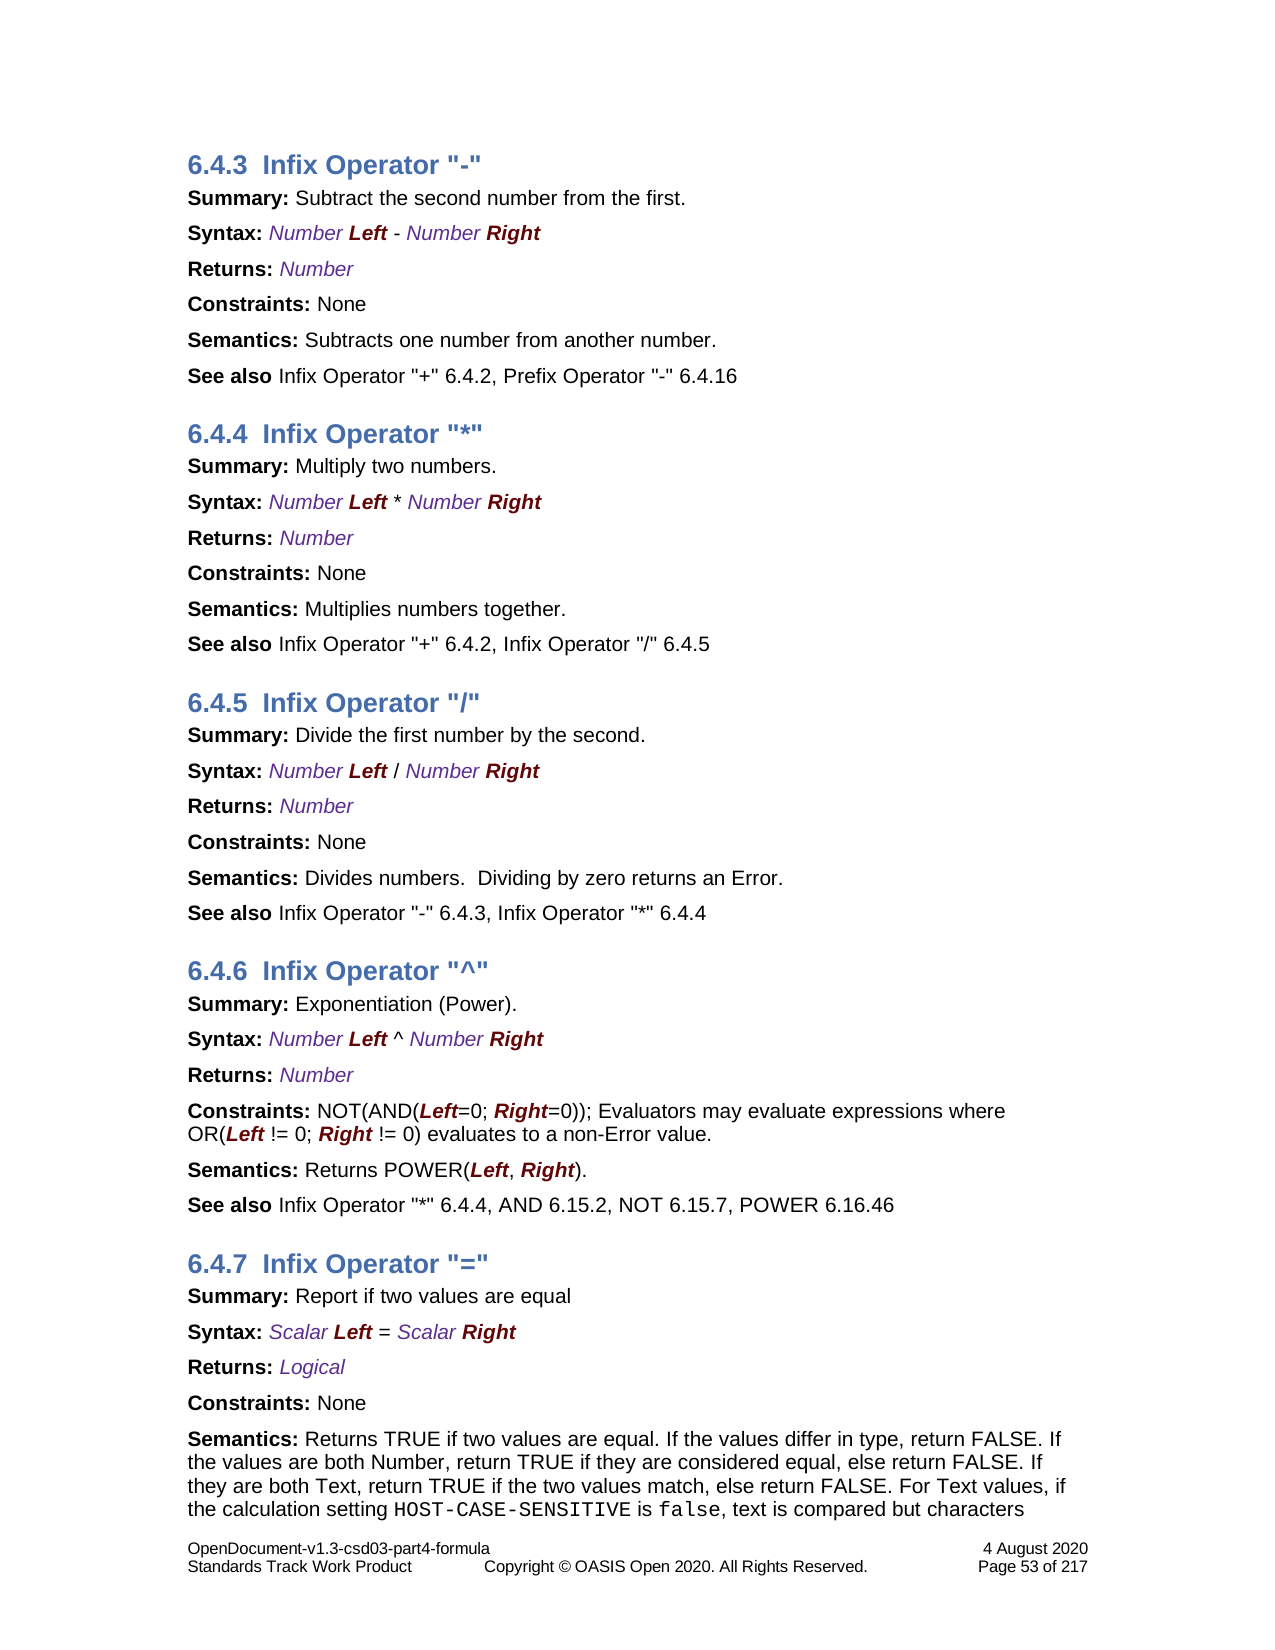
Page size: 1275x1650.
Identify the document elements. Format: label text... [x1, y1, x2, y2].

subtitle Infix Operator "=" [187, 1248, 1088, 1278]
text Syntax: Number Left - Number Right [187, 222, 1088, 245]
text Semantics: Divides numbers. Dividing by zero returns an Error. [187, 866, 1088, 889]
text See also Infix Operator "+" 6.4.2, Prefix Operator "-" 6.4.16 [187, 364, 1088, 388]
text Syntax: Scalar Left = Scalar Right [187, 1320, 1088, 1344]
text Constraints: NOT(AND(Left=0; Right=0)); Evaluators may evaluate expressions where OR(Left != 0; Right != 0) evaluates to a non-Error value. [187, 1099, 1088, 1146]
subtitle Infix Operator "^" [187, 956, 1088, 986]
text Semantics: Multiplies numbers together. [187, 597, 1088, 621]
text Summary: Exponentiation (Power). [187, 992, 1088, 1016]
text Returns: Logical [187, 1356, 1088, 1379]
text Syntax: Number Left / Number Right [187, 759, 1088, 783]
text See also Infix Operator "*" 6.4.4, AND 6.15.2, NOT 6.15.7, POWER 6.16.46 [187, 1194, 1088, 1217]
text Summary: Report if two values are equal [187, 1284, 1088, 1308]
text Returns: Number [187, 1063, 1088, 1087]
text Summary: Multiply two numbers. [187, 455, 1088, 478]
text Semantics: Subtracts one number from another number. [187, 328, 1088, 352]
text See also Infix Operator "-" 6.4.3, Infix Operator "*" 6.4.4 [187, 902, 1088, 925]
text Constraints: None [187, 293, 1088, 316]
text Semantics: Returns POWER(Left, Right). [187, 1158, 1088, 1182]
text Syntax: Number Left * Number Right [187, 490, 1088, 514]
text Constraints: None [187, 830, 1088, 854]
subtitle Infix Operator "*" [187, 419, 1088, 449]
text Returns: Number [187, 257, 1088, 281]
text See also Infix Operator "+" 6.4.2, Infix Operator "/" 6.4.5 [187, 633, 1088, 656]
text Returns: Number [187, 526, 1088, 549]
text Syntax: Number Left ^ Number Right [187, 1028, 1088, 1051]
text Returns: Number [187, 795, 1088, 818]
subtitle Infix Operator "-" [187, 150, 1088, 180]
text Summary: Subtract the second number from the first. [187, 186, 1088, 209]
subtitle Infix Operator "/" [187, 687, 1088, 717]
text Semantics: Returns TRUE if two values are equal. If the values differ in type, return FALSE. If the values are both Number, return TRUE if they are considered equal, else return FALSE. If they are both Text, return TRUE if the two values match, else return FALSE. For Text values, if the calculation setting HOST-CASE-SENSITIVE is false, text is compared but characters [187, 1427, 1088, 1523]
text Constraints: None [187, 562, 1088, 585]
text Summary: Divide the first number by the second. [187, 723, 1088, 747]
text Constraints: None [187, 1391, 1088, 1415]
